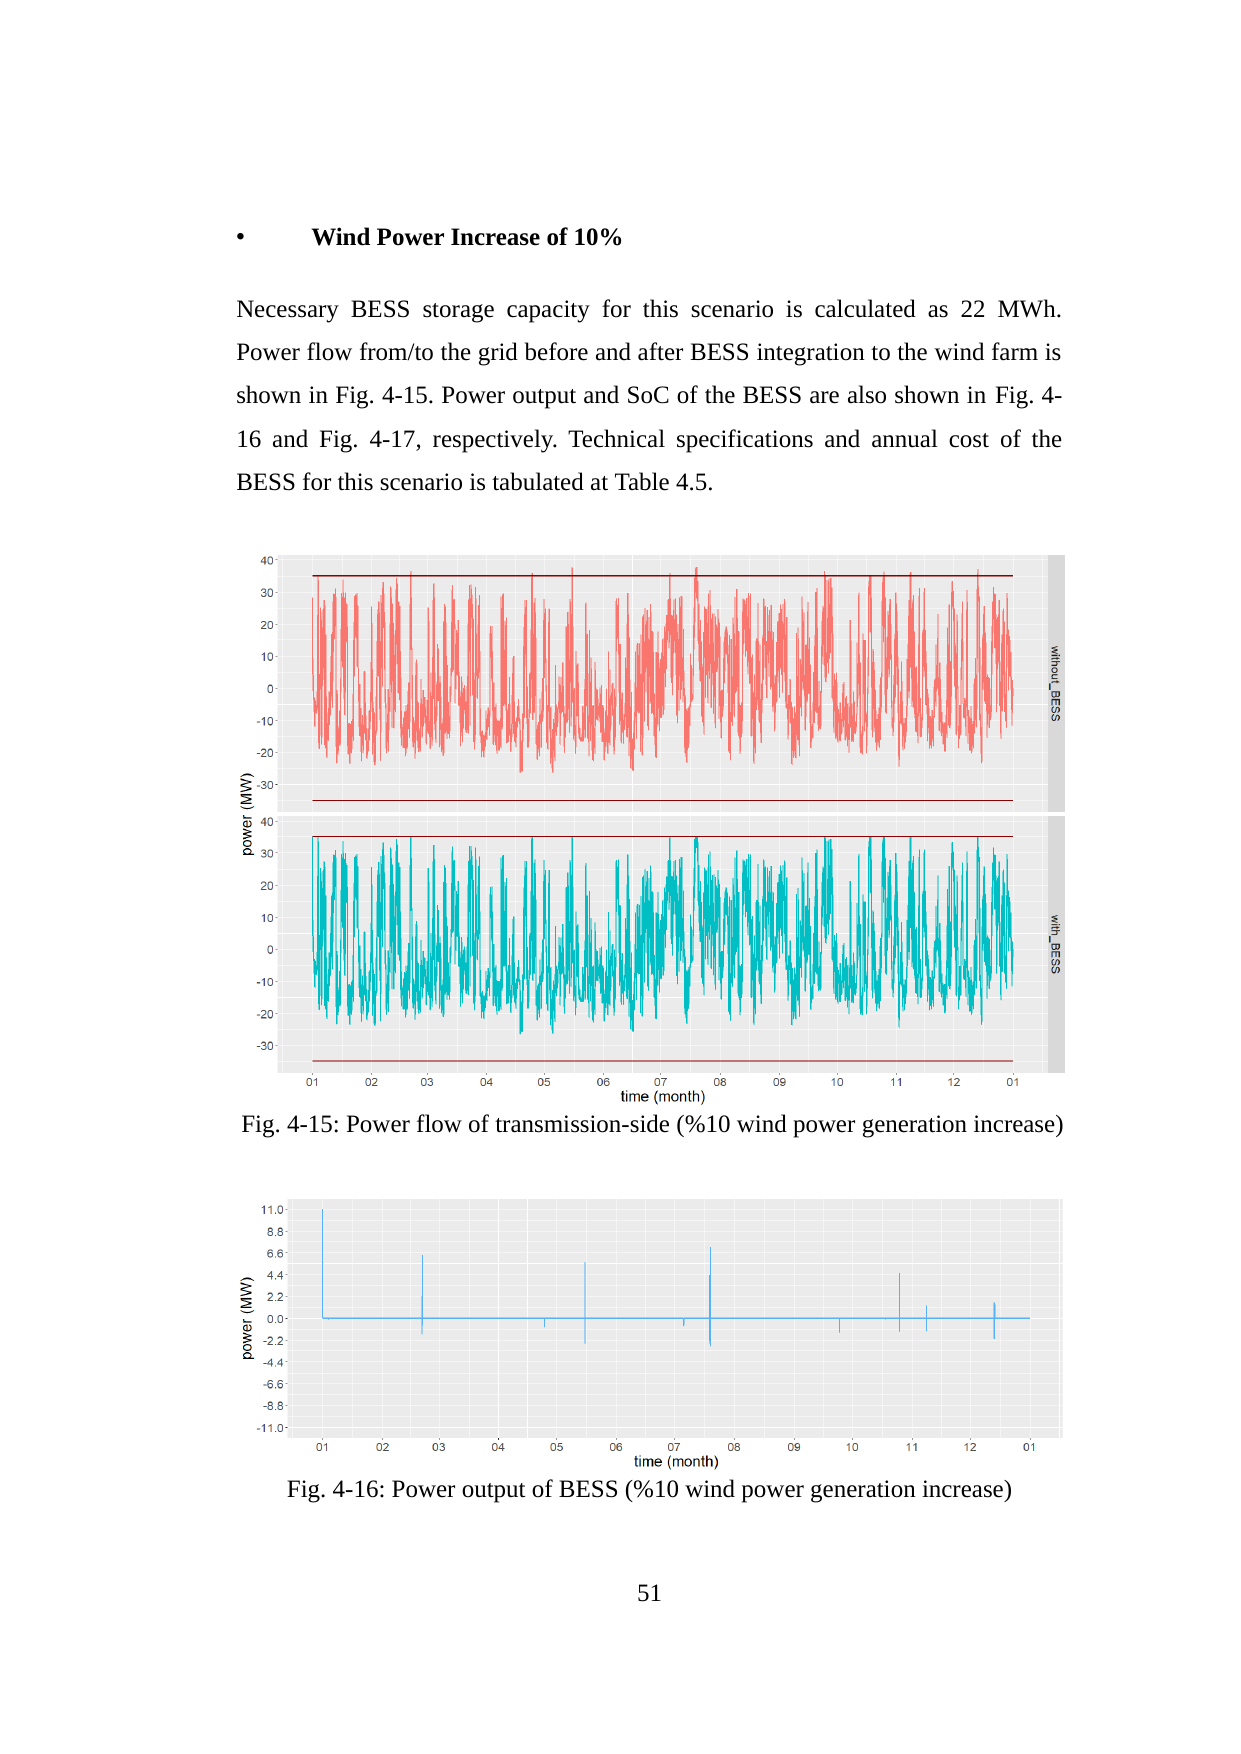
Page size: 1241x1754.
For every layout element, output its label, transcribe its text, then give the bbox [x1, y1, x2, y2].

text Necessary BESS storage capacity for this scenario is calculated as 22 MWh. Power flow from/to the grid before and after BESS integration to the wind farm is shown in Fig. 4-15. Power output and SoC of the BESS are also shown in Fig. 4-16 and Fig. 4-17, respectively. Technical specifications and annual cost of the BESS for this scenario is tabulated at Table 4.5. [236, 294, 1063, 496]
list Wind Power Increase of 10% [236, 222, 1063, 250]
picture [236, 1194, 1063, 1472]
picture [236, 552, 1069, 1107]
text Fig. 4-15: Power flow of transmission-side (%10 wind power generation increase) [236, 1107, 1068, 1138]
text Fig. 4-16: Power output of BESS (%10 wind power generation increase) [236, 1472, 1063, 1503]
